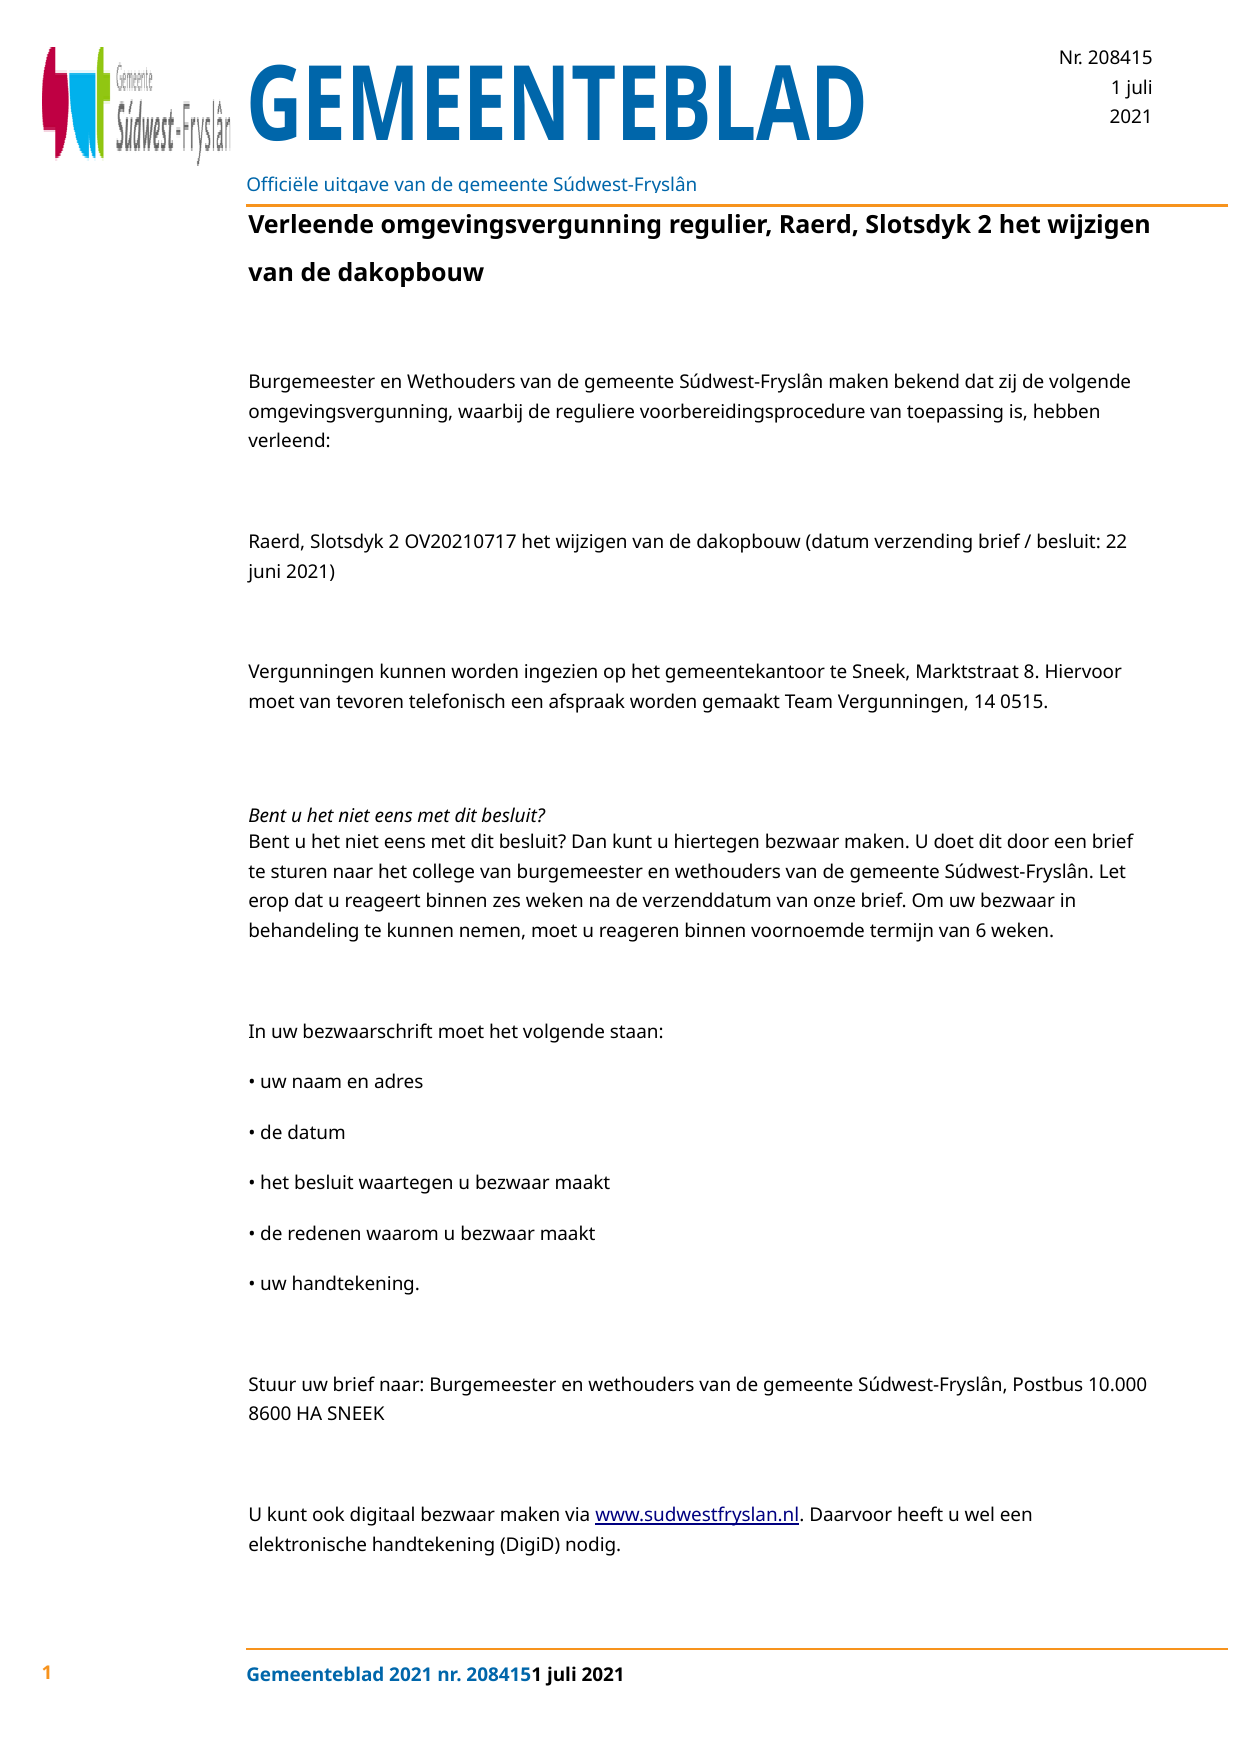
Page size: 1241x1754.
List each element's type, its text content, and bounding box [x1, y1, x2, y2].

text Bent u het niet eens met dit besluit? [248, 803, 1152, 828]
text Raerd, Slotsdyk 2 OV20210717 het wijzigen van de dakopbouw (datum verzending brief / besluit: 22 juni 2021) [248, 528, 1152, 584]
text U kunt ook digitaal bezwaar maken via www.sudwestfryslan.nl. Daarvoor heeft u wel een elektronische handtekening (DigiD) nodig. [248, 1501, 1152, 1557]
text • de redenen waarom u bezwaar maakt [248, 1220, 1152, 1245]
text Bent u het niet eens met dit besluit? Dan kunt u hiertegen bezwaar maken. U doet dit door een brief te sturen naar het college van burgemeester en wethouders van de gemeente Súdwest-Fryslân. Let erop dat u reageert binnen zes weken na de verzenddatum van onze brief. Om uw bezwaar in behandeling te kunnen nemen, moet u reageren binnen voornoemde termijn van 6 weken. [248, 828, 1152, 943]
picture [41, 47, 231, 172]
text • het besluit waartegen u bezwaar maakt [248, 1169, 1152, 1195]
text • de datum [248, 1119, 1152, 1144]
text Burgemeester en Wethouders van de gemeente Súdwest-Fryslân maken bekend dat zij de volgende omgevingsvergunning, waarbij de reguliere voorbereidingsprocedure van toepassing is, hebben verleend: [248, 368, 1152, 453]
text • uw handtekening. [248, 1270, 1152, 1296]
text Vergunningen kunnen worden ingezien op het gemeentekantoor te Sneek, Marktstraat 8. Hiervoor moet van tevoren telefonisch een afspraak worden gemaakt Team Vergunningen, 14 0515. [248, 659, 1152, 714]
text • uw naam en adres [248, 1068, 1152, 1094]
text Stuur uw brief naar: Burgemeester en wethouders van de gemeente Súdwest-Fryslân, Postbus 10.000 8600 HA SNEEK [248, 1371, 1152, 1426]
text Verleende omgevingsvergunning regulier, Raerd, Slotsdyk 2 het wijzigen van de dakopbouw [248, 207, 1152, 288]
text In uw bezwaarschrift moet het volgende staan: [248, 1018, 1152, 1044]
